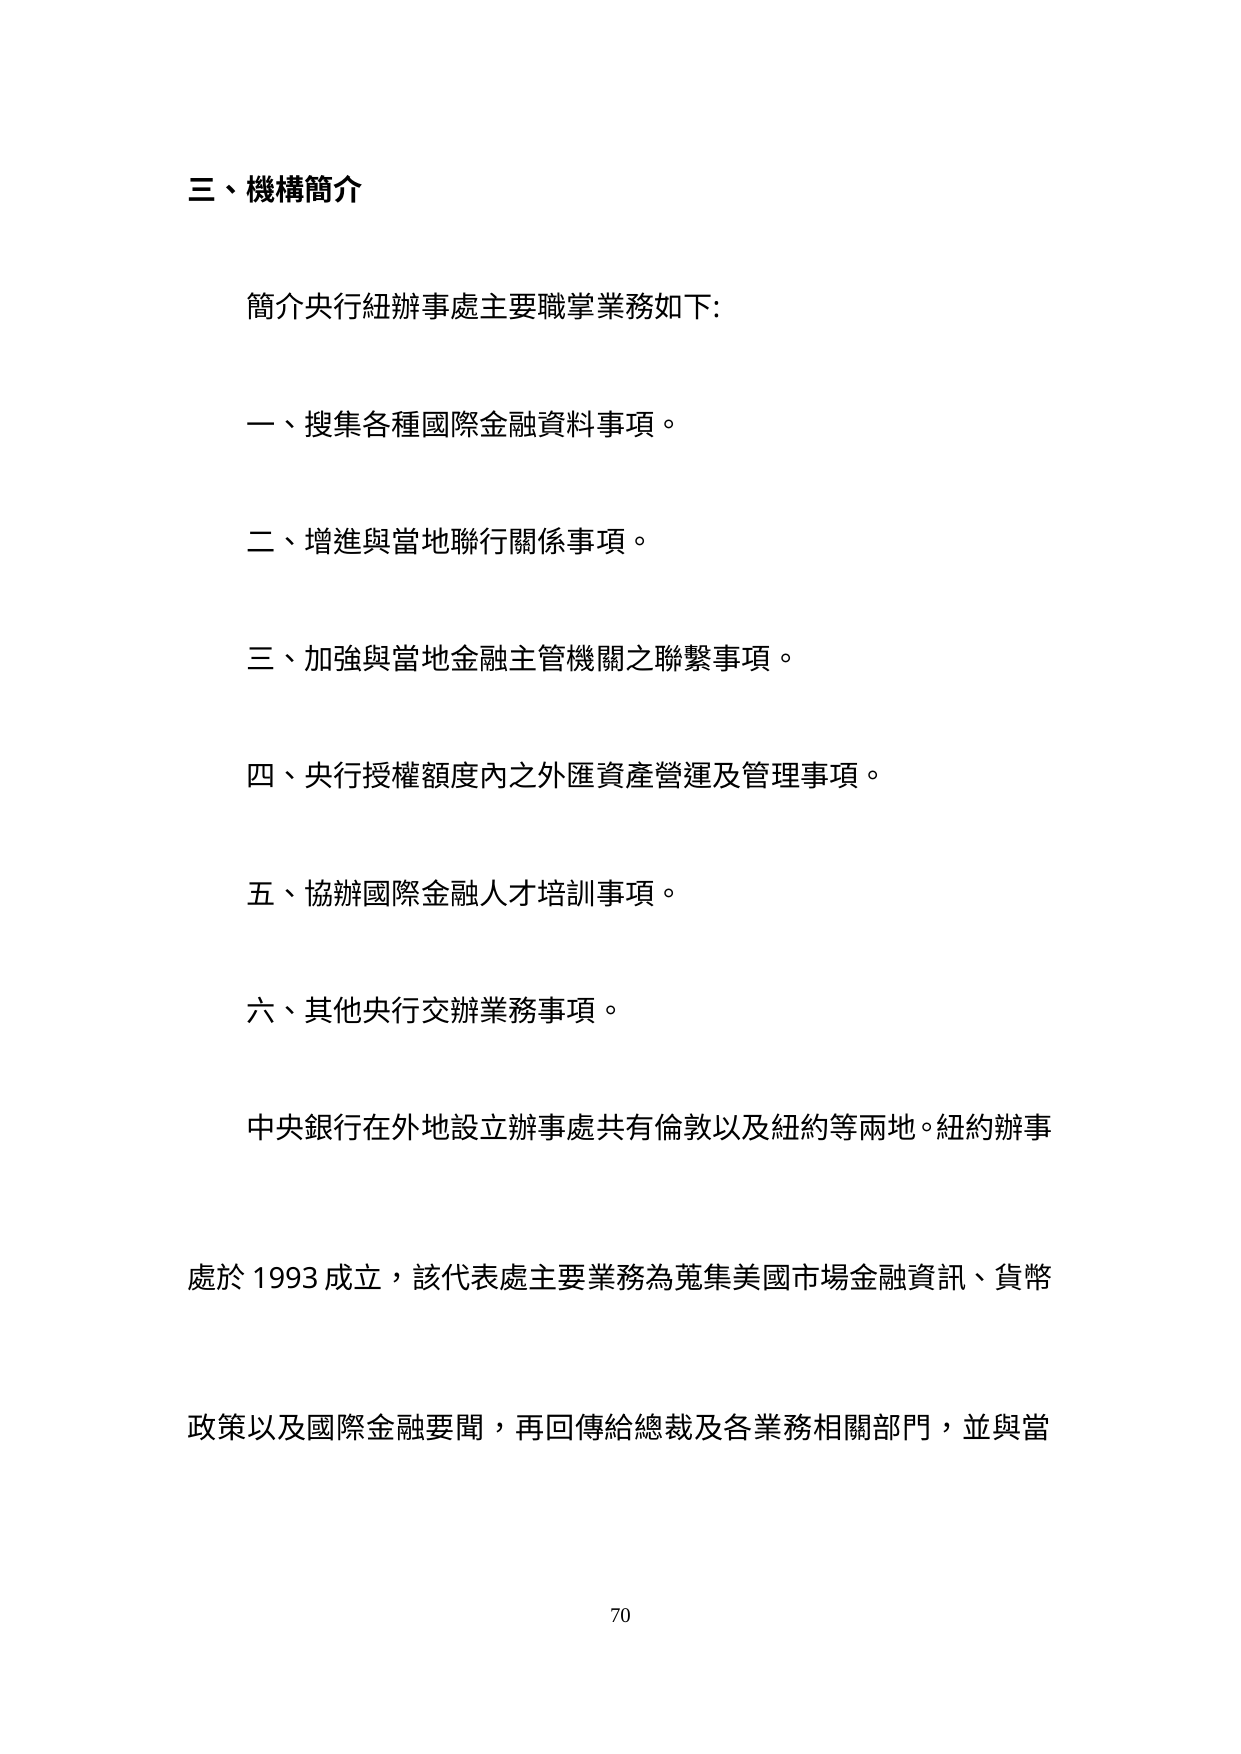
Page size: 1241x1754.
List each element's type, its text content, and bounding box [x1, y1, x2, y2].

text 一、搜集各種國際金融資料事項。 [187, 385, 1053, 460]
text 三、加強與當地金融主管機關之聯繫事項。 [187, 619, 1053, 694]
text 四、央行授權額度內之外匯資產營運及管理事項。 [187, 737, 1053, 812]
text 六、其他央行交辦業務事項。 [187, 971, 1053, 1046]
text 中央銀行在外地設立辦事處共有倫敦以及紐約等兩地。紐約辦事處於1993成立，該代表處主要業務為蒐集美國市場金融資訊、貨幣政策以及國際金融要聞，再回傳給總裁及各業務相關部門，並與當 [187, 1088, 1053, 1463]
text 二、增進與當地聯行關係事項。 [187, 502, 1053, 577]
text 三、機構簡介 [187, 150, 1053, 225]
text 五、協辦國際金融人才培訓事項。 [187, 854, 1053, 929]
text 簡介央行紐辦事處主要職掌業務如下: [187, 267, 1053, 342]
